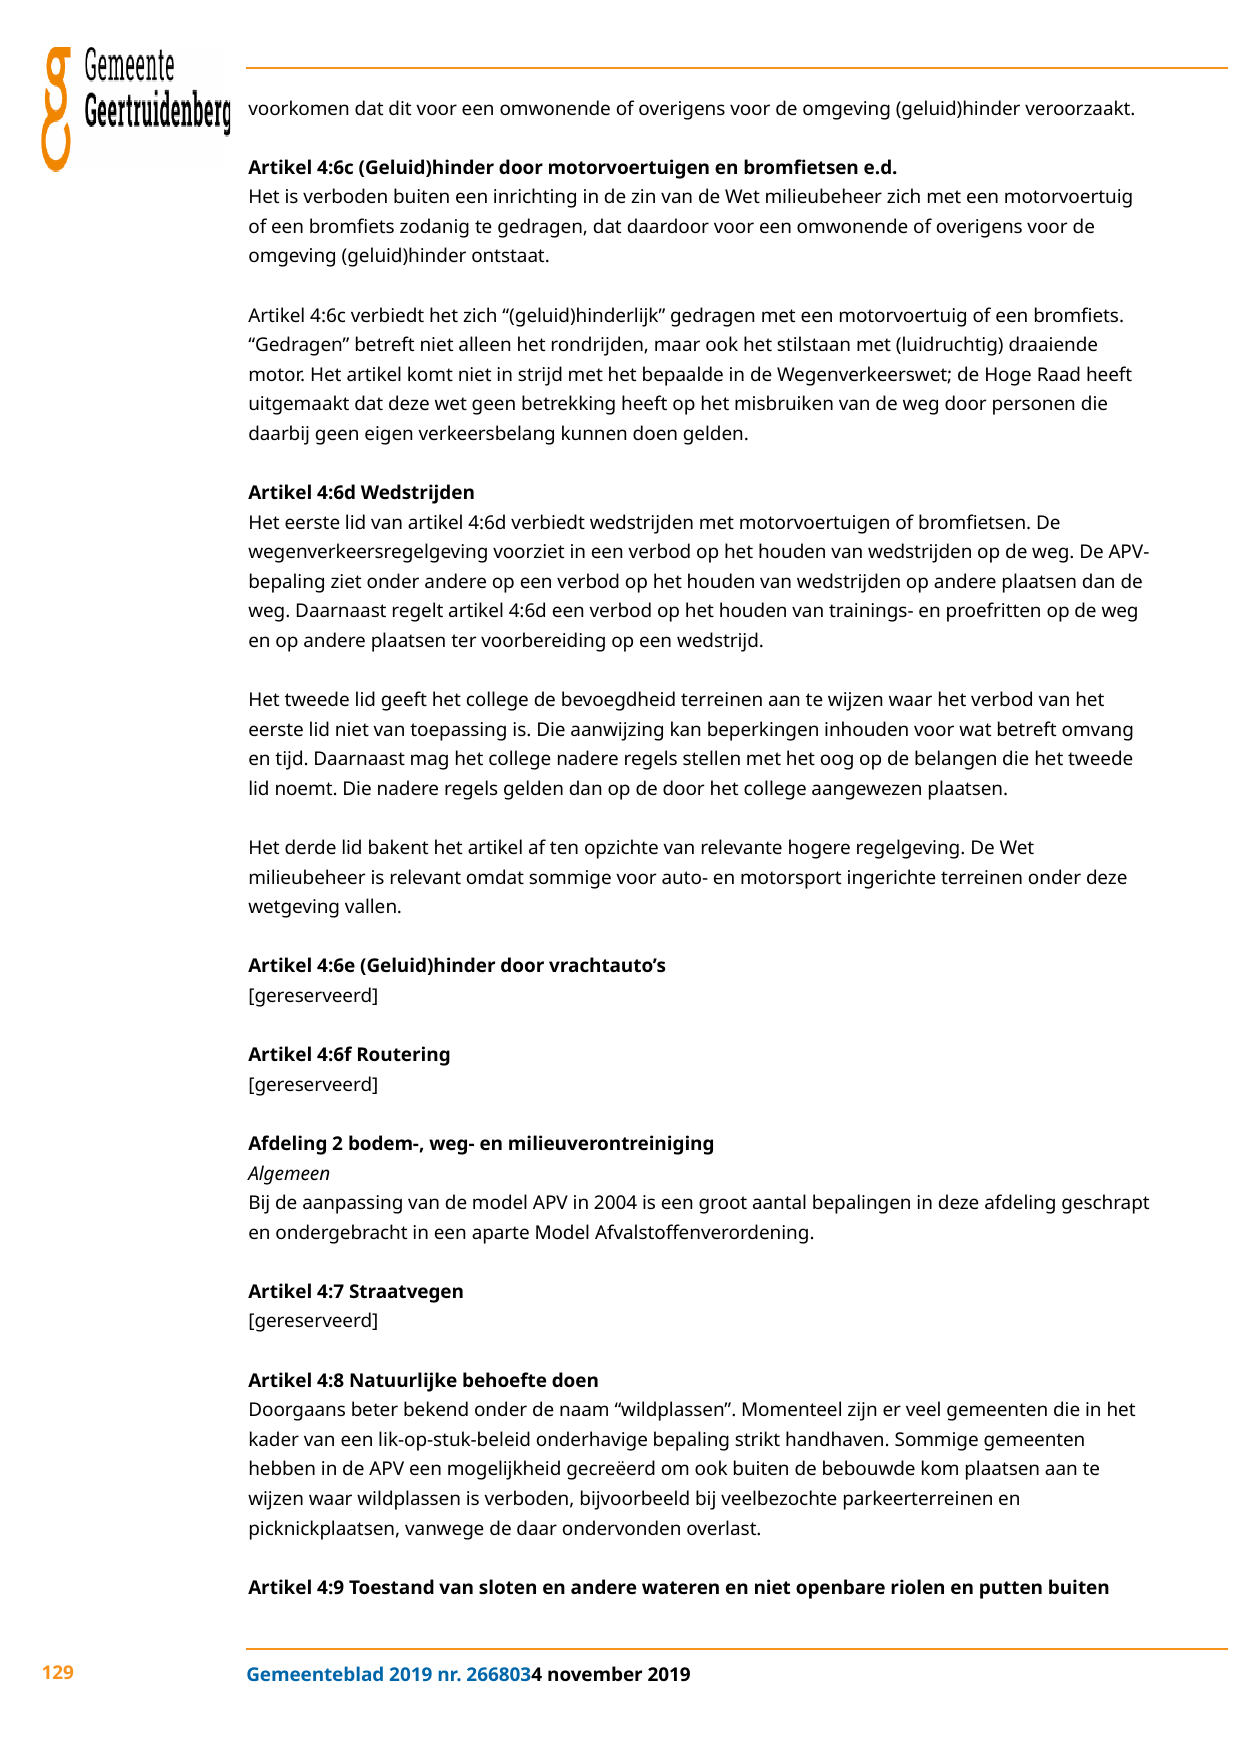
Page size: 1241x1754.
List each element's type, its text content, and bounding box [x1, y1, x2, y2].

text Algemeen [248, 1160, 1152, 1186]
text Artikel 4:6d Wedstrijden [248, 479, 1152, 505]
text Doorgaans beter bekend onder de naam “wildplassen”. Momenteel zijn er veel gemeenten die in het kader van een lik-op-stuk-beleid onderhavige bepaling strikt handhaven. Sommige gemeenten hebben in de APV een mogelijkheid gecreëerd om ook buiten de bebouwde kom plaatsen aan te wijzen waar wildplassen is verboden, bijvoorbeeld bij veelbezochte parkeerterreinen en picknickplaatsen, vanwege de daar ondervonden overlast. [248, 1396, 1152, 1541]
text Het derde lid bakent het artikel af ten opzichte van relevante hogere regelgeving. De Wet milieubeheer is relevant omdat sommige voor auto- en motorsport ingerichte terreinen onder deze wetgeving vallen. [248, 834, 1152, 919]
text Artikel 4:6e (Geluid)hinder door vrachtauto’s [248, 953, 1152, 978]
text Het eerste lid van artikel 4:6d verbiedt wedstrijden met motorvoertuigen of bromfietsen. De wegenverkeersregelgeving voorziet in een verbod op het houden van wedstrijden op de weg. De APV-bepaling ziet onder andere op een verbod op het houden van wedstrijden op andere plaatsen dan de weg. Daarnaast regelt artikel 4:6d een verbod op het houden van trainings- en proefritten op de weg en op andere plaatsen ter voorbereiding op een wedstrijd. [248, 509, 1152, 653]
text Artikel 4:8 Natuurlijke behoefte doen [248, 1367, 1152, 1393]
text [gereserveerd] [248, 982, 1152, 1008]
text Artikel 4:9 Toestand van sloten en andere wateren en niet openbare riolen en putten buiten [248, 1574, 1152, 1600]
text Artikel 4:7 Straatvegen [248, 1278, 1152, 1304]
text voorkomen dat dit voor een omwonende of overigens voor de omgeving (geluid)hinder veroorzaakt. [248, 95, 1152, 121]
text [gereserveerd] [248, 1071, 1152, 1097]
text [gereserveerd] [248, 1308, 1152, 1333]
picture [41, 47, 231, 172]
text Het tweede lid geeft het college de bevoegdheid terreinen aan te wijzen waar het verbod van het eerste lid niet van toepassing is. Die aanwijzing kan beperkingen inhouden voor wat betreft omvang en tijd. Daarnaast mag het college nadere regels stellen met het oog op de belangen die het tweede lid noemt. Die nadere regels gelden dan op de door het college aangewezen plaatsen. [248, 686, 1152, 801]
text Artikel 4:6f Routering [248, 1041, 1152, 1067]
text Afdeling 2 bodem-, weg- en milieuverontreiniging [248, 1130, 1152, 1156]
text Artikel 4:6c (Geluid)hinder door motorvoertuigen en bromfietsen e.d. [248, 154, 1152, 180]
text Het is verboden buiten een inrichting in de zin van de Wet milieubeheer zich met een motorvoertuig of een bromfiets zodanig te gedragen, dat daardoor voor een omwonende of overigens voor de omgeving (geluid)hinder ontstaat. [248, 183, 1152, 268]
text Artikel 4:6c verbiedt het zich “(geluid)hinderlijk” gedragen met een motorvoertuig of een bromfiets. “Gedragen” betreft niet alleen het rondrijden, maar ook het stilstaan met (luidruchtig) draaiende motor. Het artikel komt niet in strijd met het bepaalde in de Wegenverkeerswet; de Hoge Raad heeft uitgemaakt dat deze wet geen betrekking heeft op het misbruiken van de weg door personen die daarbij geen eigen verkeersbelang kunnen doen gelden. [248, 302, 1152, 446]
text Bij de aanpassing van de model APV in 2004 is een groot aantal bepalingen in deze afdeling geschrapt en ondergebracht in een aparte Model Afvalstoffenverordening. [248, 1189, 1152, 1245]
